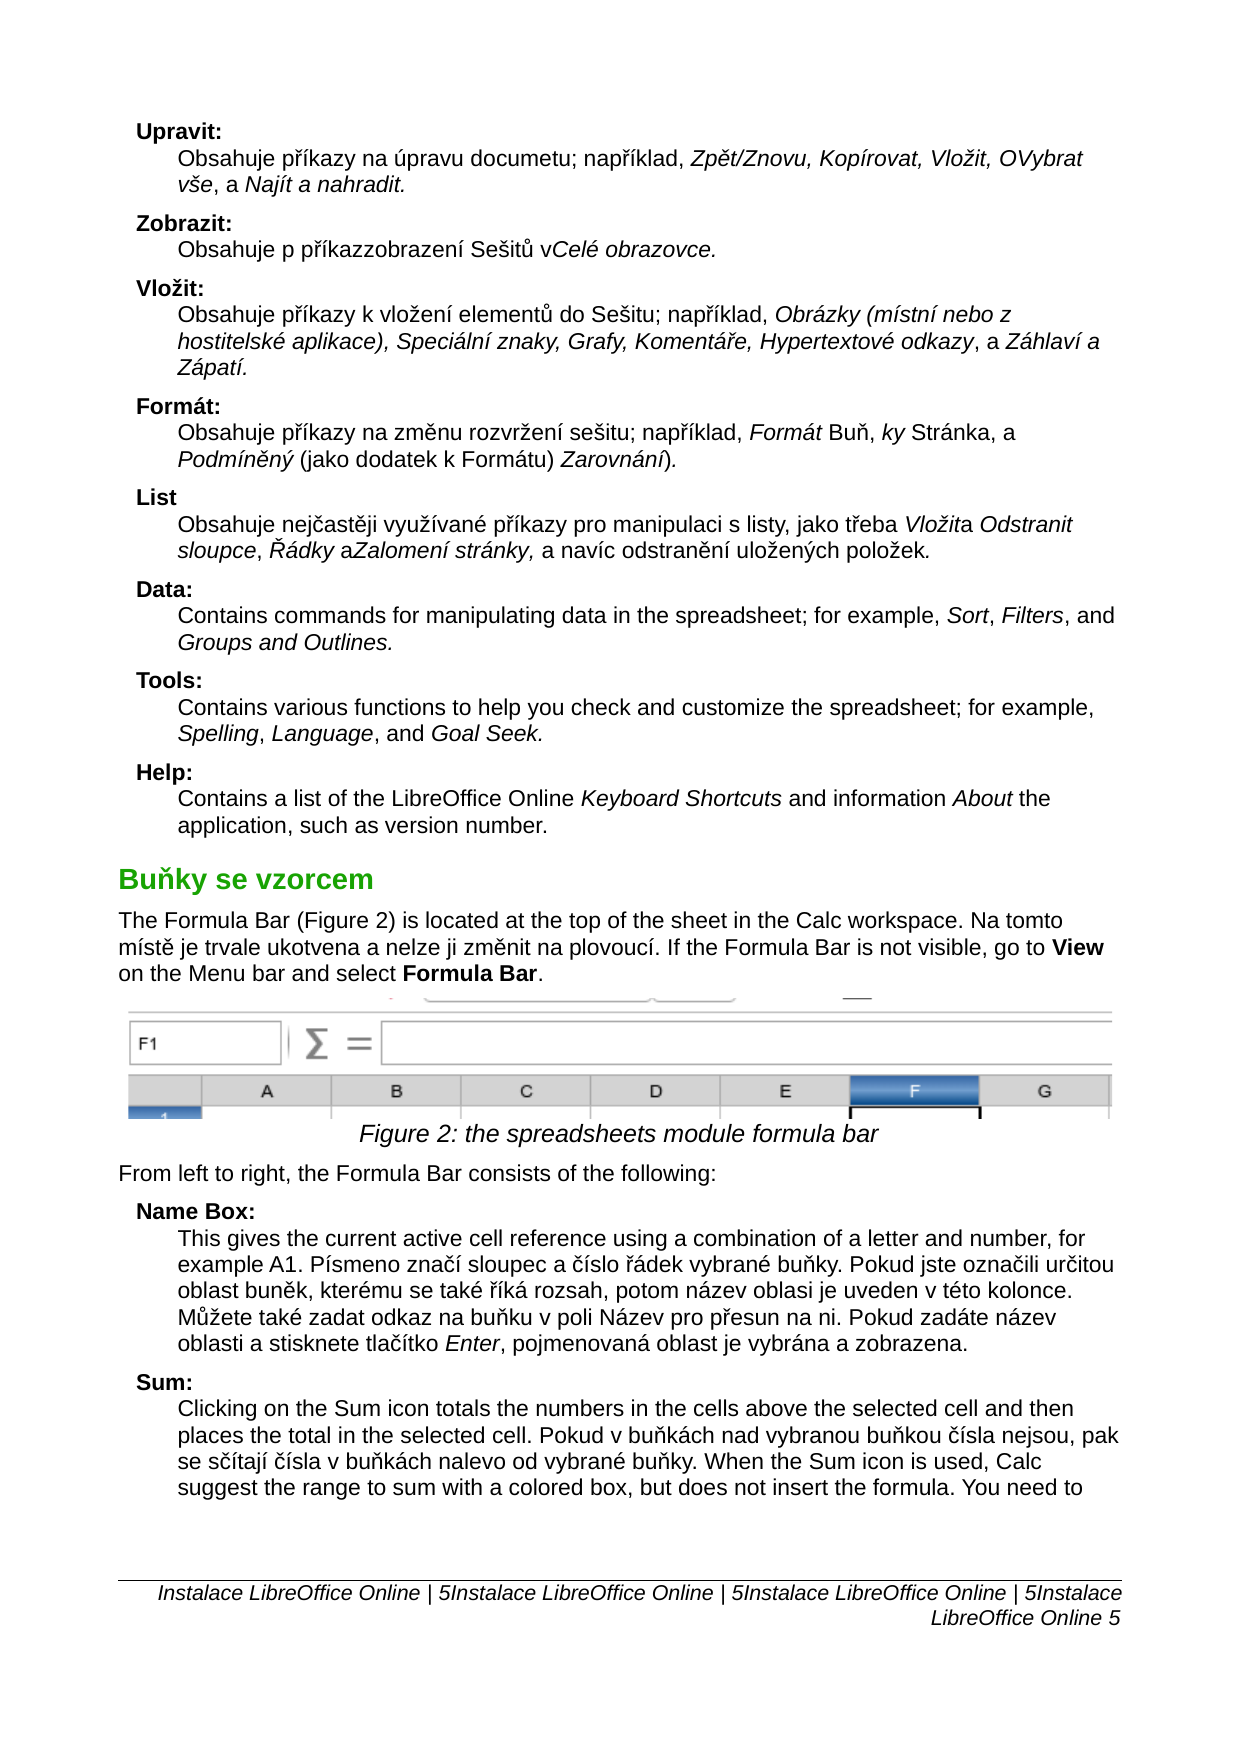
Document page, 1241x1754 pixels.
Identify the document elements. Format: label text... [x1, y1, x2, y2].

text Upravit: [136, 118, 1122, 144]
text Vložit: [136, 275, 1122, 301]
text Tools: [136, 667, 1122, 694]
text Obsahuje p příkazzobrazení Sešitů vCelé obrazovce. [177, 236, 1122, 262]
text Obsahuje nejčastěji využívané příkazy pro manipulaci s listy, jako třeba Vložita Odstranit sloupce, Řádky aZalomení stránky, a navíc odstranění uložených položek. [177, 511, 1122, 563]
text Obsahuje příkazy na úpravu documetu; například, Zpět/Znovu, Kopírovat, Vložit, OVybrat vše, a Najít a nahradit. [177, 144, 1122, 197]
text Contains a list of the LibreOffice Online Keyboard Shortcuts and information About the application, such as version number. [177, 785, 1122, 838]
text Contains various functions to help you check and customize the spreadsheet; for example, Spelling, Language, and Goal Seek. [177, 694, 1122, 747]
text From left to right, the Formula Bar consists of the following: [118, 1159, 1122, 1186]
text Name Box: [136, 1198, 1122, 1225]
text Clicking on the Sum icon totals the numbers in the cells above the selected cell and then places the total in the selected cell. Pokud v buňkách nad vybranou buňkou čísla nejsou, pak se sčítají čísla v buňkách nalevo od vybrané buňky. When the Sum icon is used, Calc suggest the range to sum with a colored box, but does not insert the formula. You need to [177, 1395, 1122, 1501]
text Zobrazit: [136, 210, 1122, 236]
subtitle Buňky se vzorcem [118, 862, 1122, 895]
text List [136, 484, 1122, 511]
text Data: [136, 576, 1122, 602]
text Sum: [136, 1369, 1122, 1395]
text Contains commands for manipulating data in the spreadsheet; for example, Sort, Filters, and Groups and Outlines. [177, 602, 1122, 655]
text The Formula Bar (Figure 2) is located at the top of the sheet in the Calc workspace. Na tomto místě je trvale ukotvena a nelze ji změnit na plovoucí. If the Formula Bar is not visible, go to View on the Menu bar and select Formula Bar. [118, 907, 1122, 986]
text Help: [136, 759, 1122, 785]
picture [128, 998, 1113, 1119]
text Obsahuje příkazy na změnu rozvržení sešitu; například, Formát Buň, ky Stránka, a Podmíněný (jako dodatek k Formátu) Zarovnání). [177, 419, 1122, 472]
text This gives the current active cell reference using a combination of a letter and number, for example A1. Písmeno značí sloupec a číslo řádek vybrané buňky. Pokud jste označili určitou oblast buněk, kterému se také říká rozsah, potom název oblasi je uveden v této kolonce. Můžete také zadat odkaz na buňku v poli Název pro přesun na ni. Pokud zadáte název oblasti a stisknete tlačítko Enter, pojmenovaná oblast je vybrána a zobrazena. [177, 1225, 1122, 1356]
text Formát: [136, 393, 1122, 419]
text Figure 2: the spreadsheets module formula bar [118, 1119, 1122, 1147]
text Obsahuje příkazy k vložení elementů do Sešitu; například, Obrázky (místní nebo z hostitelské aplikace), Speciální znaky, Grafy, Komentáře, Hypertextové odkazy, a Záhlaví a Zápatí. [177, 301, 1122, 380]
